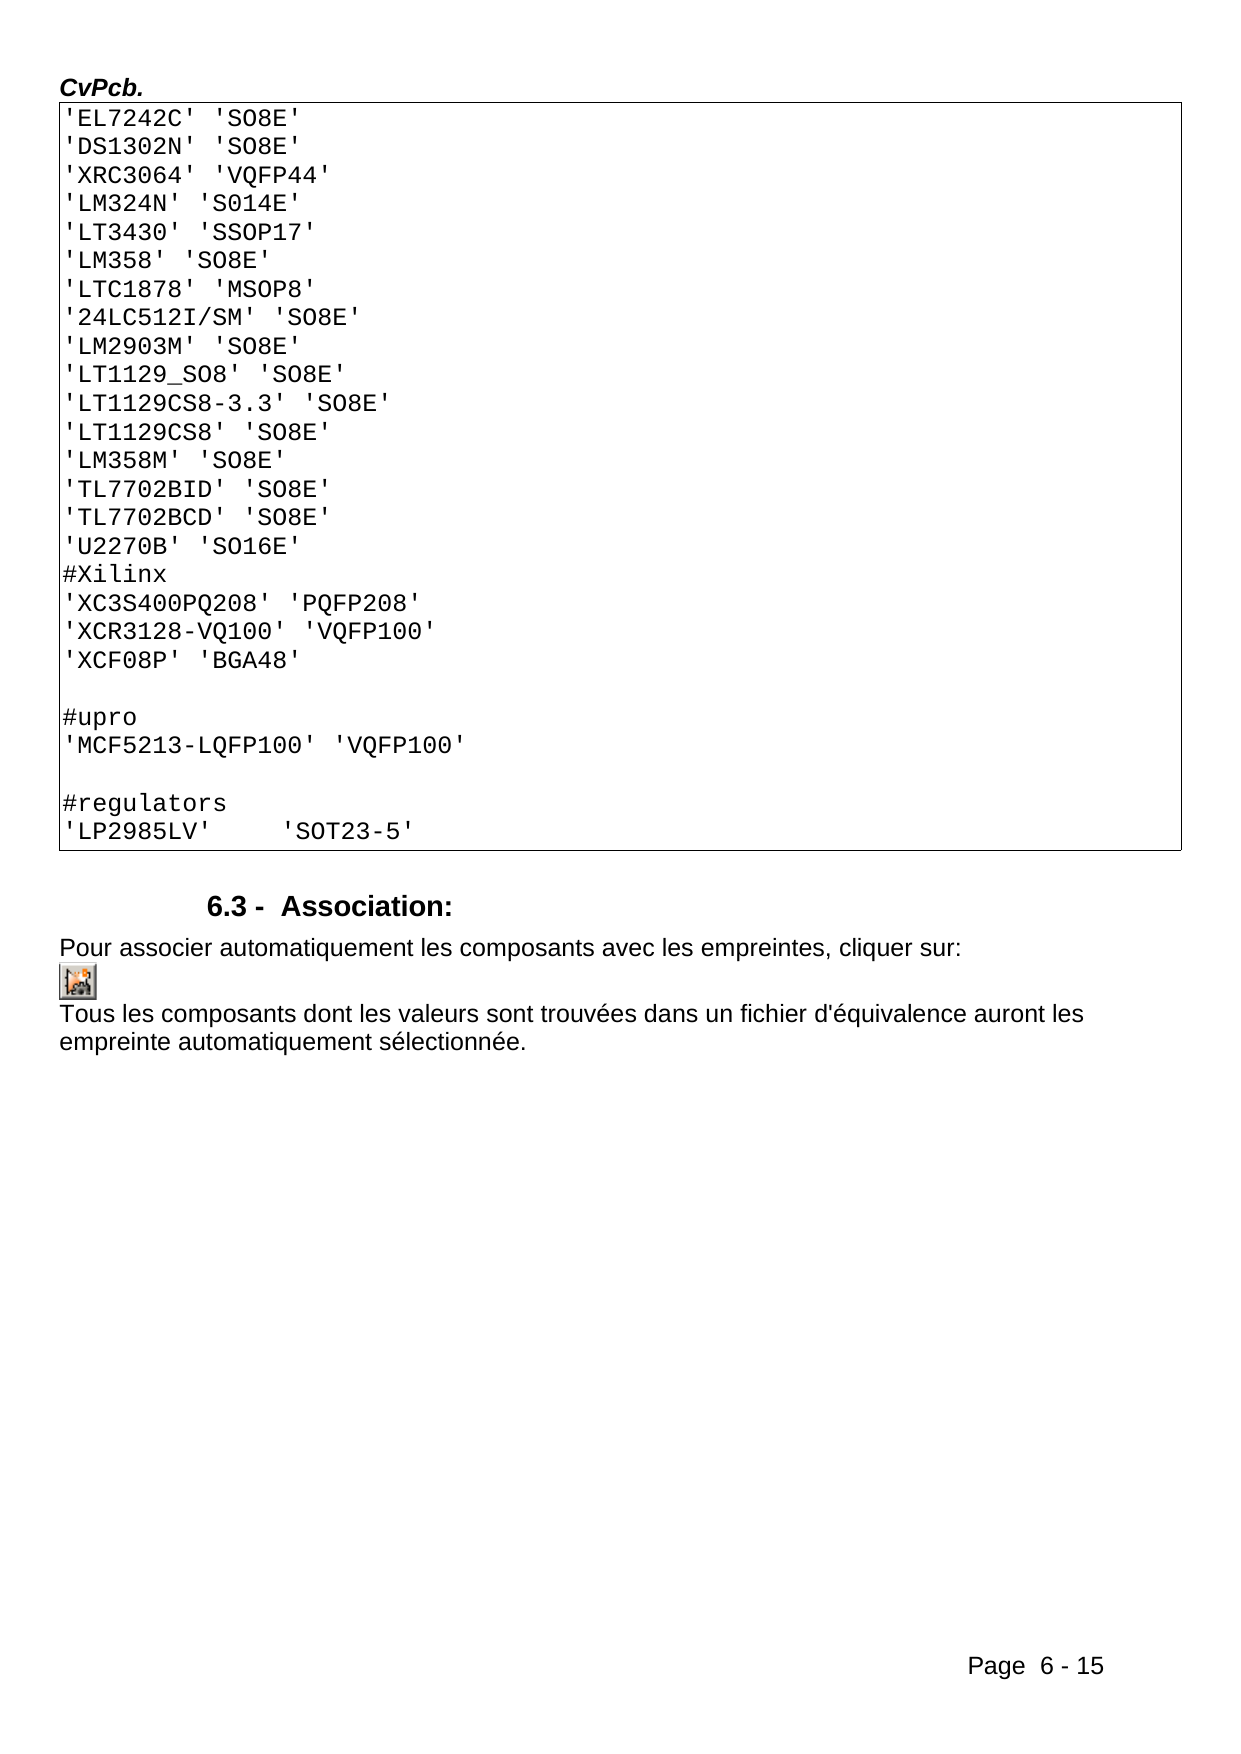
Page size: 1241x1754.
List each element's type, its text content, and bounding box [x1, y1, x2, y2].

text #regulators [60, 787, 1181, 815]
text 'XCF08P' 'BGA48' [60, 644, 1181, 676]
picture [59, 962, 97, 1000]
text #Xilinx [60, 558, 1181, 587]
text 'LP2985LV' 'SOT23-5' [60, 815, 1181, 850]
text 'LM324N' 'S014E' [60, 187, 1181, 216]
text 'XCR3128-VQ100' 'VQFP100' [60, 616, 1181, 644]
text #upro [60, 701, 1181, 730]
text 'LT1129CS8' 'SO8E' [60, 416, 1181, 444]
text 'TL7702BID' 'SO8E' [60, 473, 1181, 501]
text 'DS1302N' 'SO8E' [60, 130, 1181, 159]
text 'TL7702BCD' 'SO8E' [60, 501, 1181, 530]
text Tous les composants dont les valeurs sont trouvées dans un fichier d'équivalence auront les empreinte automatiquement sélectionnée. [59, 1000, 1181, 1056]
text 'U2270B' 'SO16E' [60, 530, 1181, 558]
subtitle Association: [133, 890, 1181, 922]
text 'LM2903M' 'SO8E' [60, 330, 1181, 359]
text 'XRC3064' 'VQFP44' [60, 159, 1181, 187]
text 'LTC1878' 'MSOP8' [60, 273, 1181, 302]
text '24LC512I/SM' 'SO8E' [60, 302, 1181, 330]
text 'MCF5213-LQFP100' 'VQFP100' [60, 730, 1181, 761]
text 'LT3430' 'SSOP17' [60, 216, 1181, 244]
text 'LT1129CS8-3.3' 'SO8E' [60, 387, 1181, 416]
text 'LM358' 'SO8E' [60, 244, 1181, 273]
text 'LT1129_SO8' 'SO8E' [60, 359, 1181, 387]
text 'XC3S400PQ208' 'PQFP208' [60, 587, 1181, 616]
text 'EL7242C' 'SO8E' [60, 103, 1181, 130]
text 'LM358M' 'SO8E' [60, 444, 1181, 473]
text Pour associer automatiquement les composants avec les empreintes, cliquer sur: [59, 934, 1181, 962]
